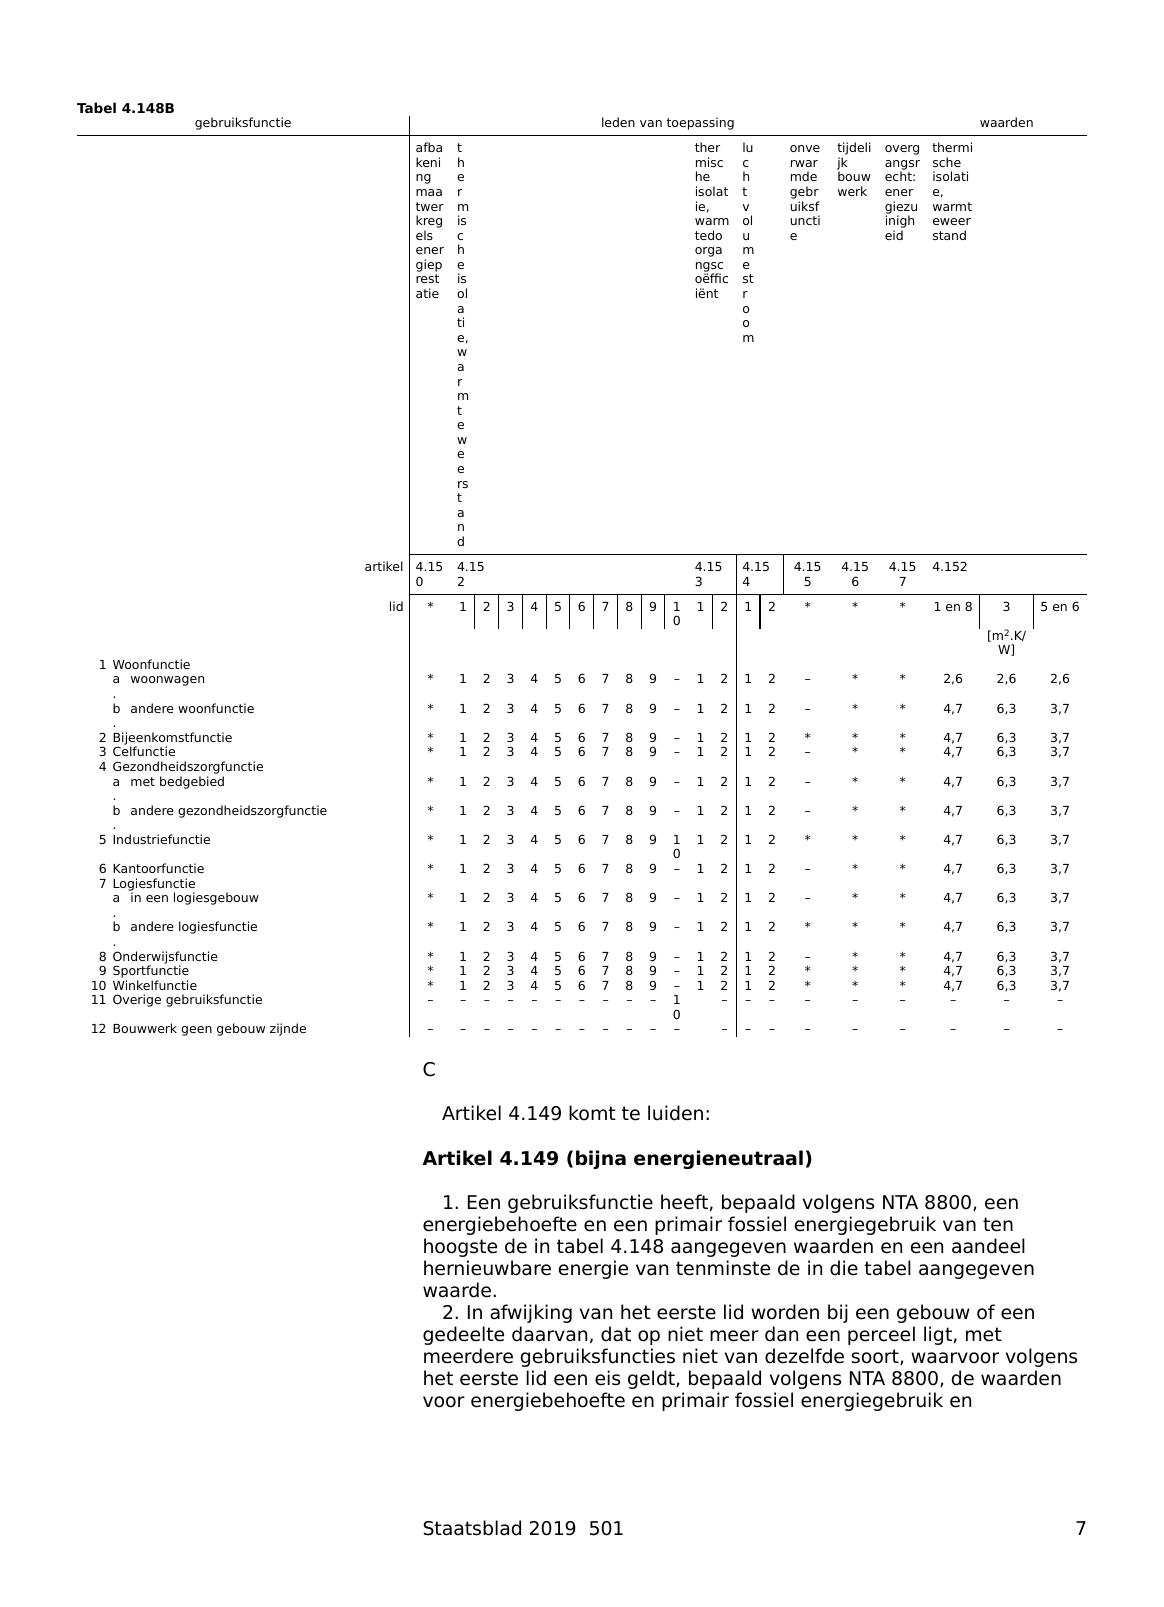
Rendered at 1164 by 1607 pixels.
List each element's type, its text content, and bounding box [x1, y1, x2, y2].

table_cell [77, 136, 106, 554]
table_cell 6,3 [980, 833, 1033, 862]
table_cell 8 [617, 731, 641, 745]
table_cell – [784, 950, 831, 964]
table_cell [879, 760, 926, 774]
table_cell [617, 136, 641, 554]
table_cell – [451, 1023, 475, 1037]
table_cell 3 [499, 804, 522, 833]
table_cell 4,7 [926, 731, 980, 745]
table_cell a. [106, 891, 124, 920]
table_cell 2 [760, 775, 784, 804]
table_cell * [879, 891, 926, 920]
table_cell 5 [546, 950, 570, 964]
table_cell [760, 136, 784, 554]
text 1. Een gebruiksfunctie heeft, bepaald volgens NTA 8800, een energiebehoefte en een primair fossiel energiegebruik van ten hoogste de in tabel 4.148 aangegeven waarden en een aandeel hernieuwbare energie van tenminste de in die tabel aangegeven waarde. [422, 1192, 1087, 1302]
table_cell 4 [522, 862, 546, 877]
table_cell 10 [665, 595, 688, 629]
table_cell 6,3 [980, 920, 1033, 949]
table_cell – [784, 993, 831, 1022]
table_cell 6 [570, 702, 593, 731]
table_cell 1 [737, 775, 760, 804]
table_cell artikel [130, 554, 409, 594]
table_cell 3 [499, 862, 522, 877]
table_cell [665, 658, 688, 672]
table_cell 1 [689, 964, 712, 979]
table_cell * [410, 731, 451, 745]
table_cell 5 en 6 [1034, 595, 1087, 629]
table_cell 12 [77, 1023, 106, 1037]
table_cell 8 [617, 920, 641, 949]
table_cell [879, 629, 926, 658]
table_cell 4.154 [737, 555, 783, 594]
table_cell – [594, 993, 617, 1022]
table_cell – [665, 745, 688, 760]
table_cell 1 [451, 595, 474, 629]
table_cell [926, 760, 980, 774]
table_cell 10 [665, 833, 688, 862]
table_cell – [665, 964, 688, 979]
table_cell met bedgebied [124, 775, 409, 804]
table_cell 10 [77, 979, 106, 993]
table_cell [124, 594, 130, 629]
table_cell [737, 658, 760, 672]
table_cell 3,7 [1033, 964, 1087, 979]
table_cell 6 [570, 964, 593, 979]
table_cell 4 [522, 702, 546, 731]
table_cell [926, 658, 980, 672]
table_cell * [410, 862, 451, 877]
table_cell 6 [570, 950, 593, 964]
table_cell [665, 629, 688, 658]
table_cell 9 [641, 745, 665, 760]
table_cell – [410, 993, 451, 1022]
table_cell – [546, 1023, 570, 1037]
table_cell 6 [570, 833, 593, 862]
table_cell 8 [617, 979, 641, 993]
table_cell 10 [665, 993, 688, 1022]
table_cell 5 [546, 862, 570, 877]
table_cell [546, 555, 570, 594]
table_cell [546, 760, 570, 774]
table_cell 2 [475, 595, 498, 629]
table_cell 9 [641, 862, 665, 877]
table_cell – [617, 1023, 641, 1037]
table_cell 4 [522, 950, 546, 964]
table_cell 6 [570, 891, 593, 920]
table_cell – [665, 920, 688, 949]
table_cell [665, 760, 688, 774]
table_cell 2 [760, 862, 784, 877]
table_cell 7 [594, 673, 617, 702]
table_cell 2 [760, 673, 784, 702]
table_cell – [980, 993, 1033, 1022]
table_cell 4 [77, 760, 106, 774]
table_cell 2 [712, 745, 736, 760]
table_cell 6 [570, 920, 593, 949]
table_cell 9 [77, 964, 106, 979]
table_cell 3 [499, 979, 522, 993]
table_cell 1 [689, 920, 712, 949]
table_cell 6,3 [980, 891, 1033, 920]
table_cell 8 [617, 833, 641, 862]
table_cell – [665, 862, 688, 877]
table_cell 2 [760, 833, 784, 862]
table_cell – [665, 673, 688, 702]
table_cell [522, 760, 546, 774]
table_cell 9 [641, 833, 665, 862]
table_cell 2 [760, 891, 784, 920]
table_cell [760, 658, 784, 672]
table_cell 1 [689, 891, 712, 920]
table_cell – [784, 775, 831, 804]
table_cell * [831, 964, 879, 979]
table_cell [980, 658, 1033, 672]
table_cell [570, 658, 593, 672]
table_cell 4 [522, 673, 546, 702]
table_cell * [879, 745, 926, 760]
table_cell 8 [617, 862, 641, 877]
table_cell – [879, 993, 926, 1022]
table_cell – [570, 1023, 593, 1037]
table_cell 5 [546, 979, 570, 993]
table_cell [475, 629, 498, 658]
table_cell – [522, 1023, 546, 1037]
table_cell [106, 554, 124, 594]
table_cell 2 [712, 920, 736, 949]
table_cell 9 [641, 731, 665, 745]
table_cell 6 [570, 979, 593, 993]
table_cell Gezondheidszorgfunctie [106, 760, 409, 774]
table_cell – [665, 804, 688, 833]
table_cell 7 [594, 804, 617, 833]
table_cell [77, 775, 106, 804]
table_cell [689, 760, 712, 774]
table_cell * [784, 595, 831, 629]
table_cell 7 [594, 702, 617, 731]
table_cell 8 [617, 964, 641, 979]
table_cell – [499, 1023, 522, 1037]
table_cell 5 [546, 891, 570, 920]
table_cell [451, 658, 475, 672]
table_cell 8 [618, 595, 641, 629]
table_cell – [784, 745, 831, 760]
table_cell 2 [712, 731, 736, 745]
subtitle Artikel 4.149 (bijna energieneutraal) [422, 1147, 1087, 1169]
table_cell – [784, 862, 831, 877]
table_cell [570, 877, 593, 891]
table_cell 3,7 [1033, 804, 1087, 833]
table_cell – [665, 979, 688, 993]
table_cell 6 [77, 862, 106, 877]
table_cell [712, 877, 736, 891]
table_cell – [784, 1023, 831, 1037]
table_cell 2 [760, 702, 784, 731]
table_cell 2 [712, 775, 736, 804]
table_cell [980, 136, 1033, 554]
table_cell [106, 594, 124, 629]
table_cell 4,7 [926, 775, 980, 804]
table_cell – [784, 891, 831, 920]
table_cell 2 [475, 920, 498, 949]
table_cell 4.152 [926, 555, 980, 594]
table_cell Bijeenkomstfunctie [106, 731, 409, 745]
table_cell 1 [451, 833, 475, 862]
table_cell 2 [475, 775, 498, 804]
table_cell leden van toepassing [410, 116, 926, 135]
table_cell 2 [475, 833, 498, 862]
table_cell [665, 136, 688, 554]
table_cell * [879, 595, 926, 629]
table_cell – [760, 993, 784, 1022]
table_cell 3 [499, 891, 522, 920]
table_cell onverwarmde gebruiksfunctie [784, 136, 831, 554]
table_cell Celfunctie [106, 745, 409, 760]
table_cell 3 [980, 595, 1033, 629]
table_cell 4.153 [689, 555, 736, 594]
table_cell 6 [570, 804, 593, 833]
table_cell 2 [713, 595, 736, 629]
table_cell 5 [546, 702, 570, 731]
table_cell waarden [926, 116, 1087, 135]
table_cell [879, 877, 926, 891]
table_cell 1 [737, 979, 760, 993]
table_cell 6 [570, 731, 593, 745]
table_cell [77, 554, 106, 594]
table_cell [124, 136, 130, 554]
table_cell [784, 629, 831, 658]
table_cell 1 [689, 862, 712, 877]
table_cell Bouwwerk geen gebouw zijnde [106, 1023, 409, 1037]
table_cell [522, 658, 546, 672]
table_cell 1 [737, 673, 760, 702]
table_cell [665, 555, 688, 594]
table_cell * [879, 833, 926, 862]
table_cell [475, 658, 498, 672]
table_cell 1 [737, 920, 760, 949]
table_cell 1 [689, 775, 712, 804]
table_cell 7 [594, 964, 617, 979]
table_cell 6,3 [980, 702, 1033, 731]
table_cell [594, 658, 617, 672]
table_cell 4.155 [784, 555, 831, 594]
table_cell [617, 877, 641, 891]
table_cell [1033, 658, 1087, 672]
table_cell [712, 629, 736, 658]
table_cell [546, 877, 570, 891]
table_cell 2 [712, 862, 736, 877]
table_cell 6 [570, 673, 593, 702]
table_cell – [879, 1023, 926, 1037]
table_cell * [410, 775, 451, 804]
table_cell – [641, 1023, 665, 1037]
table_cell * [410, 673, 451, 702]
table_cell andere gezondheidszorgfunctie [124, 804, 409, 833]
table_cell 2 [760, 979, 784, 993]
table_cell [831, 760, 879, 774]
table_cell 6,3 [980, 731, 1033, 745]
table_cell 8 [617, 804, 641, 833]
table_cell [784, 760, 831, 774]
table_cell a. [106, 775, 124, 804]
table_cell – [594, 1023, 617, 1037]
table_cell 4.150 [410, 555, 451, 594]
table_cell [737, 877, 760, 891]
table_cell 6,3 [980, 964, 1033, 979]
table_cell 2 [712, 702, 736, 731]
table_cell – [665, 891, 688, 920]
table_cell * [831, 862, 879, 877]
table_cell 1 [737, 702, 760, 731]
table_cell 3,7 [1033, 833, 1087, 862]
table_cell – [737, 993, 760, 1022]
table_cell [546, 658, 570, 672]
table_cell – [665, 702, 688, 731]
table_cell 4 [522, 775, 546, 804]
table_cell 1 [689, 745, 712, 760]
table_cell * [831, 804, 879, 833]
table_cell 2 [712, 979, 736, 993]
table_cell 5 [546, 804, 570, 833]
table_cell 1 [451, 673, 475, 702]
table_cell 3,7 [1033, 891, 1087, 920]
table_cell – [451, 993, 475, 1022]
table_cell * [410, 964, 451, 979]
table_cell andere logiesfunctie [124, 920, 409, 949]
table_cell * [831, 775, 879, 804]
table_cell 4 [522, 979, 546, 993]
table_cell 1 [737, 731, 760, 745]
table_cell 4,7 [926, 833, 980, 862]
table_cell [77, 702, 106, 731]
table_cell [617, 629, 641, 658]
table_cell – [665, 950, 688, 964]
table_cell tijdelijk bouwwerk [831, 136, 879, 554]
table_cell [499, 760, 522, 774]
table_cell [451, 760, 475, 774]
table_cell [641, 629, 665, 658]
table_cell 2 [760, 950, 784, 964]
table_cell * [410, 702, 451, 731]
table_cell 2 [475, 979, 498, 993]
table_cell afbakening maatwerkregels energieprestatie [410, 136, 451, 554]
table_cell b. [106, 920, 124, 949]
table_cell 2 [712, 964, 736, 979]
table_cell luchtvolumestroom [736, 136, 760, 554]
table_cell – [570, 993, 593, 1022]
table_cell [410, 877, 451, 891]
table_cell 8 [617, 702, 641, 731]
table_cell * [410, 595, 451, 629]
table_cell 3 [499, 673, 522, 702]
table_cell [451, 877, 475, 891]
table_cell – [475, 1023, 498, 1037]
table_cell 8 [617, 775, 641, 804]
table_cell 3,7 [1033, 702, 1087, 731]
table_cell 7 [594, 731, 617, 745]
table_cell 1 [737, 950, 760, 964]
table_cell [641, 877, 665, 891]
table_cell [665, 877, 688, 891]
table_cell [410, 629, 451, 658]
table_cell [475, 877, 498, 891]
table_cell * [831, 731, 879, 745]
table_cell gebruiksfunctie [77, 116, 409, 135]
table_cell 1 [451, 702, 475, 731]
table_cell 5 [547, 595, 569, 629]
table_cell 6,3 [980, 979, 1033, 993]
table_cell 4 [522, 920, 546, 949]
table_cell [m2.K/W] [980, 629, 1033, 658]
table_cell 2 [475, 745, 498, 760]
table_cell 7 [594, 891, 617, 920]
table_cell 2 [475, 731, 498, 745]
table_cell [980, 760, 1033, 774]
table_cell 6 [570, 595, 593, 629]
table_cell andere woonfunctie [124, 702, 409, 731]
table_cell 4 [522, 731, 546, 745]
table_cell [77, 594, 106, 629]
table_cell [77, 804, 106, 833]
table_cell 3 [499, 775, 522, 804]
table_cell 3,7 [1033, 920, 1087, 949]
table_cell 9 [641, 702, 665, 731]
table_cell 2 [475, 964, 498, 979]
table_cell [106, 629, 409, 658]
table_cell 4.152 [451, 555, 498, 594]
table_cell – [784, 673, 831, 702]
table_cell [689, 629, 712, 658]
table_cell [475, 136, 498, 554]
table_cell 5 [546, 673, 570, 702]
table_cell 1 [689, 702, 712, 731]
table_cell 1 [737, 862, 760, 877]
table_cell * [831, 833, 879, 862]
table_cell 4,7 [926, 979, 980, 993]
table_cell [641, 555, 665, 594]
table_cell [546, 629, 570, 658]
table_cell 1 [451, 964, 475, 979]
table_cell [522, 877, 546, 891]
table_cell 2 [475, 804, 498, 833]
table_cell thermische isolatie, warmteweerstand [926, 136, 980, 554]
table_cell 1 [737, 595, 759, 629]
table_cell [499, 629, 522, 658]
table_cell – [831, 993, 879, 1022]
table_cell 2 [712, 833, 736, 862]
table_cell Industriefunctie [106, 833, 409, 862]
table_cell 4 [522, 964, 546, 979]
table_cell [1033, 877, 1087, 891]
table_cell 2 [712, 804, 736, 833]
table_cell * [879, 804, 926, 833]
table_cell * [879, 673, 926, 702]
table_cell – [926, 1023, 980, 1037]
table_cell 2 [475, 950, 498, 964]
table_cell – [546, 993, 570, 1022]
table_cell Woonfunctie [106, 658, 409, 672]
table_cell * [831, 745, 879, 760]
table_cell [689, 1023, 712, 1037]
table_cell 4.156 [831, 555, 879, 594]
table_cell * [879, 862, 926, 877]
table_cell [617, 760, 641, 774]
table_cell 11 [77, 993, 106, 1022]
text C [422, 1059, 1087, 1081]
table_cell [641, 658, 665, 672]
table_cell 2 [475, 862, 498, 877]
table_cell [760, 877, 784, 891]
table_cell 4,7 [926, 920, 980, 949]
table_cell [737, 629, 760, 658]
table_cell 4,7 [926, 804, 980, 833]
table_cell 7 [594, 862, 617, 877]
table_cell – [784, 702, 831, 731]
table_cell [522, 136, 546, 554]
table_cell 5 [77, 833, 106, 862]
table_cell [499, 658, 522, 672]
table_cell 2 [760, 804, 784, 833]
table_cell 6 [570, 775, 593, 804]
table_cell 1 [689, 673, 712, 702]
table_cell 1 [451, 979, 475, 993]
table_cell 2 [761, 595, 784, 629]
table_cell 4,7 [926, 950, 980, 964]
table_cell 5 [546, 964, 570, 979]
table_cell [926, 877, 980, 891]
table_cell [522, 555, 546, 594]
table_cell 7 [594, 979, 617, 993]
table_cell 8 [617, 891, 641, 920]
table_cell [77, 920, 106, 949]
table_cell 4 [522, 804, 546, 833]
table_header Tabel 4.148B [77, 100, 1087, 116]
table_cell 7 [594, 745, 617, 760]
table_cell 1 [737, 745, 760, 760]
table_cell 9 [641, 775, 665, 804]
table_cell [831, 658, 879, 672]
table_cell – [784, 804, 831, 833]
table_cell [689, 658, 712, 672]
table_cell 5 [546, 731, 570, 745]
table_cell * [410, 979, 451, 993]
table_cell 3 [499, 920, 522, 949]
table_cell * [879, 964, 926, 979]
table_cell – [499, 993, 522, 1022]
table_cell 3,7 [1033, 950, 1087, 964]
table_cell [641, 760, 665, 774]
table_cell * [879, 731, 926, 745]
table_cell 1 [451, 950, 475, 964]
table_cell 2 [712, 891, 736, 920]
table_cell 2 [760, 745, 784, 760]
table_cell 1 [451, 731, 475, 745]
table_cell 6,3 [980, 775, 1033, 804]
table_cell 1 [737, 833, 760, 862]
table_cell * [410, 804, 451, 833]
table_cell 5 [546, 920, 570, 949]
table_cell – [665, 731, 688, 745]
table_cell [1033, 629, 1087, 658]
table_cell * [831, 595, 879, 629]
table_cell 2 [712, 673, 736, 702]
table_cell b. [106, 804, 124, 833]
table_cell * [831, 979, 879, 993]
table_cell 1 [451, 920, 475, 949]
table_cell [594, 555, 617, 594]
table_cell 5 [546, 775, 570, 804]
table_cell 8 [77, 950, 106, 964]
table_cell 4 [522, 745, 546, 760]
table_cell [737, 760, 760, 774]
table_cell [784, 658, 831, 672]
table_cell 6 [570, 745, 593, 760]
table_cell 1 [451, 804, 475, 833]
table_cell thermische isolatie, warmtedoorgangscoëfficiënt [689, 136, 736, 554]
table_cell – [641, 993, 665, 1022]
table_cell * [879, 775, 926, 804]
table_cell 9 [641, 673, 665, 702]
table_cell [831, 629, 879, 658]
table_cell – [1033, 993, 1087, 1022]
table_cell – [617, 993, 641, 1022]
table_cell [689, 877, 712, 891]
table_cell 4,7 [926, 862, 980, 877]
table_cell 3,7 [1033, 862, 1087, 877]
table_cell 3 [499, 950, 522, 964]
table_cell 6,3 [980, 804, 1033, 833]
table_cell 1 [77, 658, 106, 672]
table_cell 2 [475, 702, 498, 731]
table_cell 3,7 [1033, 775, 1087, 804]
table_cell [831, 877, 879, 891]
table_cell 2 [475, 891, 498, 920]
table_cell * [831, 673, 879, 702]
table_cell 1 [451, 745, 475, 760]
table_cell – [760, 1023, 784, 1037]
table_cell [689, 993, 712, 1022]
table_cell * [784, 731, 831, 745]
table_cell Overige gebruiksfunctie [106, 993, 409, 1022]
table_cell * [410, 891, 451, 920]
table_cell – [712, 993, 736, 1022]
table_cell [570, 760, 593, 774]
table_cell [760, 629, 784, 658]
table_cell thermische isolatie, warmteweerstand [451, 136, 475, 554]
table_cell 3,7 [1033, 731, 1087, 745]
table_cell [570, 555, 593, 594]
table_cell 3 [499, 731, 522, 745]
table_cell [499, 555, 522, 594]
table_cell 2 [475, 673, 498, 702]
table_cell 4.157 [879, 555, 926, 594]
table_cell 3 [499, 745, 522, 760]
table_cell 6,3 [980, 950, 1033, 964]
table_cell * [784, 979, 831, 993]
table_cell – [712, 1023, 736, 1037]
table_cell * [831, 920, 879, 949]
table_cell [712, 760, 736, 774]
table_cell a. [106, 673, 124, 702]
table_cell 3 [499, 833, 522, 862]
table_cell 1 [737, 891, 760, 920]
table_cell [410, 658, 451, 672]
table_cell 7 [594, 775, 617, 804]
table_cell Kantoorfunctie [106, 862, 409, 877]
table_cell 3 [77, 745, 106, 760]
table_cell 1 [451, 891, 475, 920]
table_cell [594, 877, 617, 891]
table_cell in een logiesgebouw [124, 891, 409, 920]
table_cell 9 [641, 920, 665, 949]
table_cell 2 [760, 920, 784, 949]
table_cell * [879, 920, 926, 949]
table_cell * [784, 920, 831, 949]
table_cell 4,7 [926, 702, 980, 731]
table_cell 8 [617, 745, 641, 760]
table_cell * [879, 979, 926, 993]
table_cell 1 [737, 964, 760, 979]
table_cell 6,3 [980, 862, 1033, 877]
table_cell * [831, 702, 879, 731]
table_cell [594, 760, 617, 774]
table_cell 8 [617, 950, 641, 964]
table_cell 3 [499, 702, 522, 731]
table_cell 1 [737, 804, 760, 833]
table_cell [124, 554, 130, 594]
table_cell [594, 136, 617, 554]
table_cell * [410, 745, 451, 760]
table_cell [570, 629, 593, 658]
table_cell [77, 891, 106, 920]
table_cell 1 [689, 833, 712, 862]
table_cell Logiesfunctie [106, 877, 409, 891]
table_cell 5 [546, 833, 570, 862]
table_cell 1 [689, 595, 712, 629]
table_cell [980, 877, 1033, 891]
table_cell – [665, 1023, 688, 1037]
text Artikel 4.149 komt te luiden: [422, 1103, 1087, 1125]
table_cell – [831, 1023, 879, 1037]
table_cell [879, 658, 926, 672]
table_cell [410, 760, 451, 774]
table_cell [594, 629, 617, 658]
table_cell * [831, 891, 879, 920]
table_cell [546, 136, 570, 554]
table_cell [784, 877, 831, 891]
table_cell [926, 629, 980, 658]
table_cell * [410, 833, 451, 862]
table_cell * [879, 702, 926, 731]
table_cell 7 [594, 950, 617, 964]
table_cell 1 [689, 731, 712, 745]
table_cell 7 [594, 833, 617, 862]
table_cell 2,6 [980, 673, 1033, 702]
table_cell – [980, 1023, 1033, 1037]
table_cell 4 [522, 891, 546, 920]
table_cell [77, 673, 106, 702]
table_cell – [926, 993, 980, 1022]
table_cell 9 [641, 979, 665, 993]
table_cell [641, 136, 665, 554]
table_cell [499, 877, 522, 891]
table_cell 5 [546, 745, 570, 760]
table_cell 7 [77, 877, 106, 891]
table_cell b. [106, 702, 124, 731]
table_cell overgangsrecht: energiezuinigheid [879, 136, 926, 554]
table_cell [1033, 555, 1087, 594]
table_cell [522, 629, 546, 658]
table_cell 3,7 [1033, 745, 1087, 760]
table_cell * [410, 920, 451, 949]
table_cell 2 [760, 964, 784, 979]
table_cell Winkelfunctie [106, 979, 409, 993]
table_cell 6,3 [980, 745, 1033, 760]
table_cell 2 [760, 731, 784, 745]
table_cell – [665, 775, 688, 804]
text 2. In afwijking van het eerste lid worden bij een gebouw of een gedeelte daarvan, dat op niet meer dan een perceel ligt, met meerdere gebruiksfuncties niet van dezelfde soort, waarvoor volgens het eerste lid een eis geldt, bepaald volgens NTA 8800, de waarden voor energiebehoefte en primair fossiel energiegebruik en [422, 1302, 1087, 1411]
table_cell 1 [689, 804, 712, 833]
table_cell 6 [570, 862, 593, 877]
table_cell [77, 629, 106, 658]
table_cell 2 [712, 950, 736, 964]
table_cell 9 [642, 595, 664, 629]
table_cell * [784, 964, 831, 979]
table_cell * [784, 833, 831, 862]
table_cell 2 [77, 731, 106, 745]
table_cell 4,7 [926, 891, 980, 920]
table_cell 9 [641, 891, 665, 920]
table_cell * [879, 950, 926, 964]
table_cell [1033, 136, 1087, 554]
table_cell 1 [689, 979, 712, 993]
table_cell Sportfunctie [106, 964, 409, 979]
table_cell 4 [522, 833, 546, 862]
table_cell 3,7 [1033, 979, 1087, 993]
table_cell [712, 658, 736, 672]
table_cell [475, 760, 498, 774]
table_cell woonwagen [124, 673, 409, 702]
table_cell 7 [594, 920, 617, 949]
table_cell [980, 555, 1033, 594]
table_cell 7 [594, 595, 617, 629]
table_cell 1 [451, 775, 475, 804]
table_cell 9 [641, 804, 665, 833]
table_cell – [475, 993, 498, 1022]
table_cell [451, 629, 475, 658]
table_cell 4 [523, 595, 546, 629]
table_cell – [1033, 1023, 1087, 1037]
table_cell – [737, 1023, 760, 1037]
table_cell 4,7 [926, 964, 980, 979]
table_cell [617, 555, 641, 594]
table_cell 1 [689, 950, 712, 964]
table_cell [106, 136, 124, 554]
table_cell [570, 136, 593, 554]
table_cell [617, 658, 641, 672]
table_cell [130, 136, 409, 554]
table_cell 3 [499, 964, 522, 979]
table_cell [1033, 760, 1087, 774]
table_cell [760, 760, 784, 774]
table_cell 8 [617, 673, 641, 702]
table_cell 1 en 8 [926, 595, 979, 629]
table_cell * [410, 950, 451, 964]
table_cell Onderwijsfunctie [106, 950, 409, 964]
table_cell 2,6 [926, 673, 980, 702]
table_cell – [410, 1023, 451, 1037]
table_cell 9 [641, 950, 665, 964]
table_cell 3 [499, 595, 522, 629]
table_cell 9 [641, 964, 665, 979]
table_cell 1 [451, 862, 475, 877]
table_cell [499, 136, 522, 554]
table_cell – [522, 993, 546, 1022]
table_cell 2,6 [1033, 673, 1087, 702]
table_cell lid [130, 594, 409, 629]
table_cell * [831, 950, 879, 964]
table_cell 4,7 [926, 745, 980, 760]
